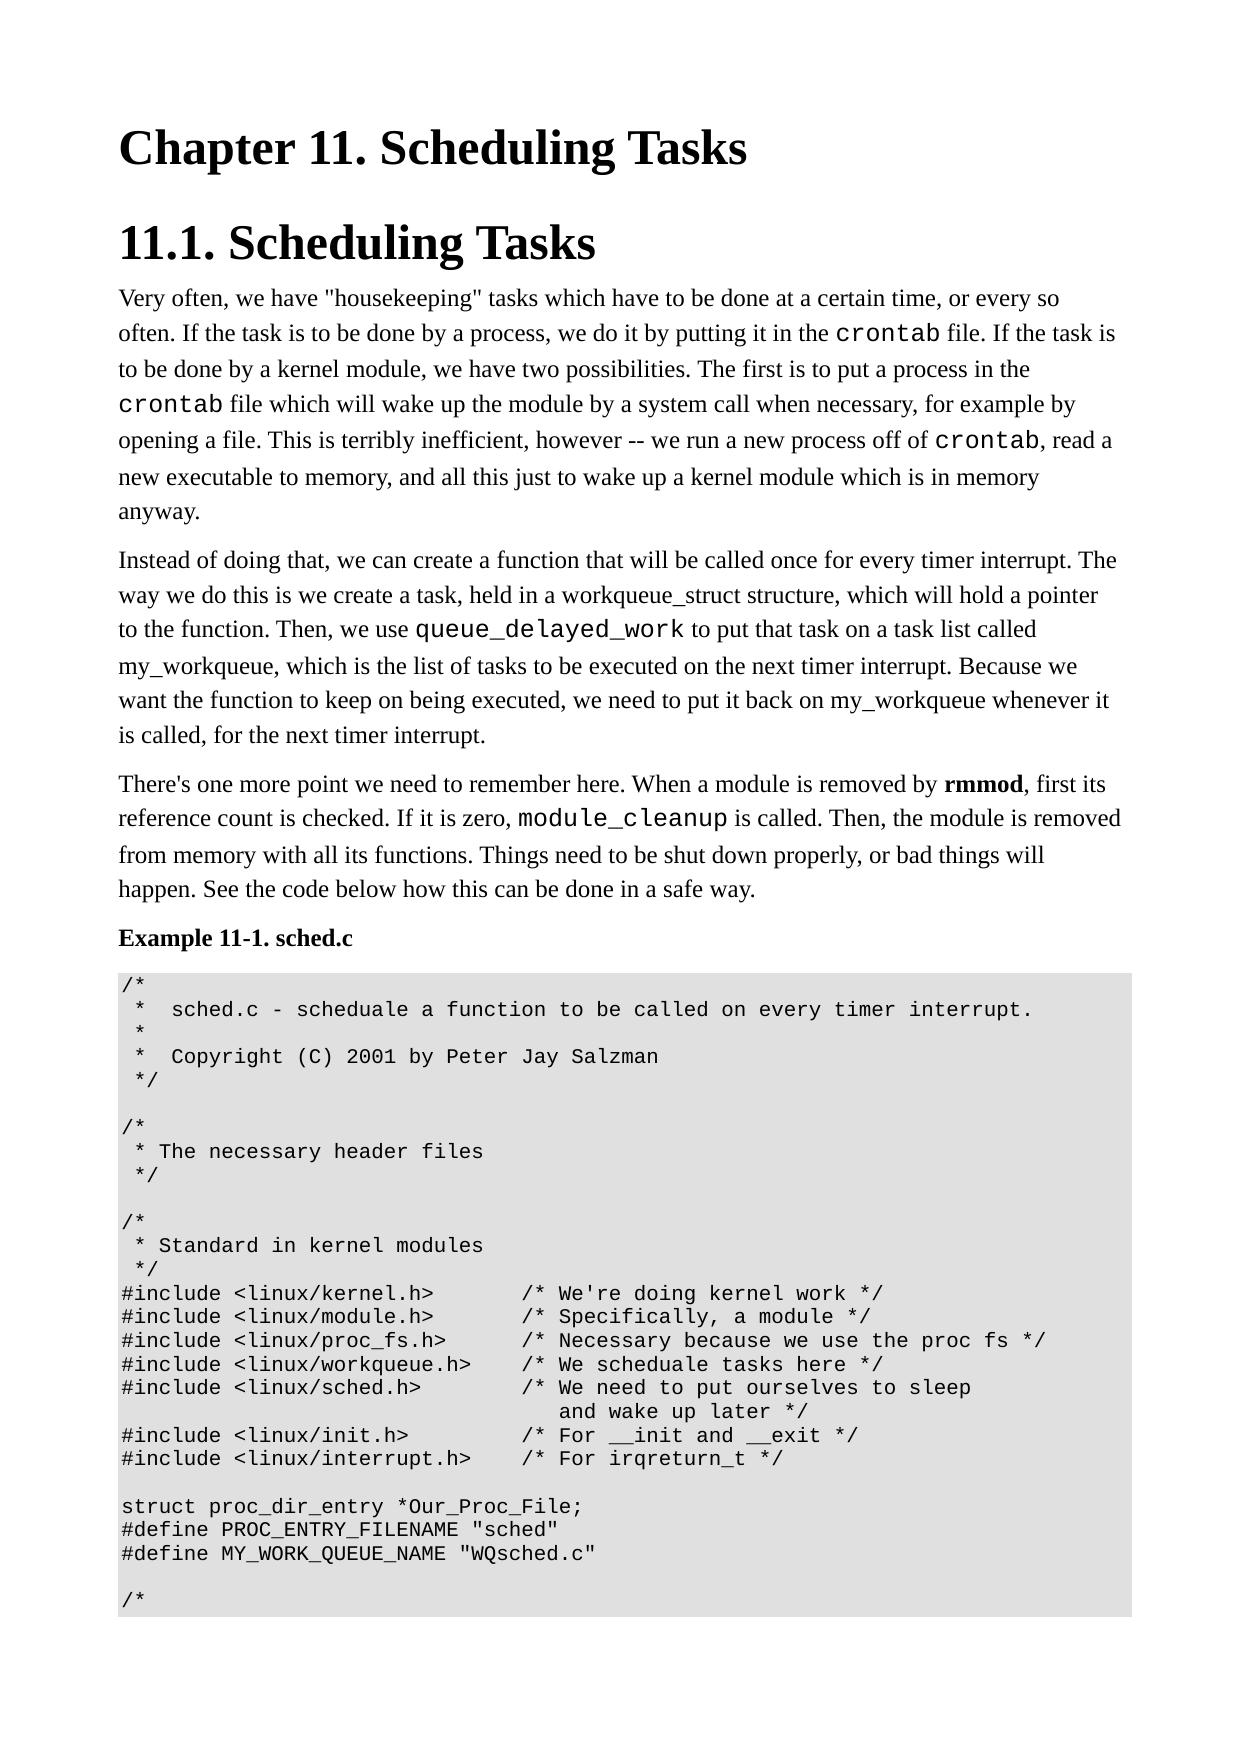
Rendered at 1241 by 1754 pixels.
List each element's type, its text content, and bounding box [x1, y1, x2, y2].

text Instead of doing that, we can create a function that will be called once for every timer interrupt. The way we do this is we create a task, held in a workqueue_struct structure, which will hold a pointer to the function. Then, we use queue_delayed_work to put that task on a task list called my_workqueue, which is the list of tasks to be executed on the next timer interrupt. Because we want the function to keep on being executed, we need to put it back on my_workqueue whenever it is called, for the next timer interrupt. [118, 545, 1122, 748]
table_header /* * sched.c - scheduale a function to be called on every timer interrupt. * * Copyright (C) 2001 by Peter Jay Salzman */ /* * The necessary header files */ /* * Standard in kernel modules */ #include <linux/kernel.h> /* We're doing kernel work */ #include <linux/module.h> /* Specifically, a module */ #include <linux/proc_fs.h> /* Necessary because we use the proc fs */ #include <linux/workqueue.h> /* We scheduale tasks here */ #include <linux/sched.h> /* We need to put ourselves to sleep and wake up later */ #include <linux/init.h> /* For __init and __exit */ #include <linux/interrupt.h> /* For irqreturn_t */ struct proc_dir_entry *Our_Proc_File; #define PROC_ENTRY_FILENAME "sched" #define MY_WORK_QUEUE_NAME "WQsched.c" /* [118, 973, 1132, 1617]
subtitle 11.1. Scheduling Tasks [118, 213, 1122, 271]
text There's one more point we need to remember here. When a module is removed by rmmod, first its reference count is checked. If it is zero, module_cleanup is called. Then, the module is removed from memory with all its functions. Things need to be shut down properly, or bad things will happen. See the code below how this can be done in a safe way. [118, 769, 1122, 903]
text Example 11-1. sched.c [118, 923, 1122, 952]
subtitle Chapter 11. Scheduling Tasks [118, 118, 1122, 176]
text Very often, we have "housekeeping" tasks which have to be done at a certain time, or every so often. If the task is to be done by a process, we do it by putting it in the crontab file. If the task is to be done by a kernel module, we have two possibilities. The first is to put a process in the crontab file which will wake up the module by a system call when necessary, for example by opening a file. This is terribly inefficient, however -- we run a new process off of crontab, read a new executable to memory, and all this just to wake up a kernel module which is in memory anyway. [118, 283, 1122, 525]
